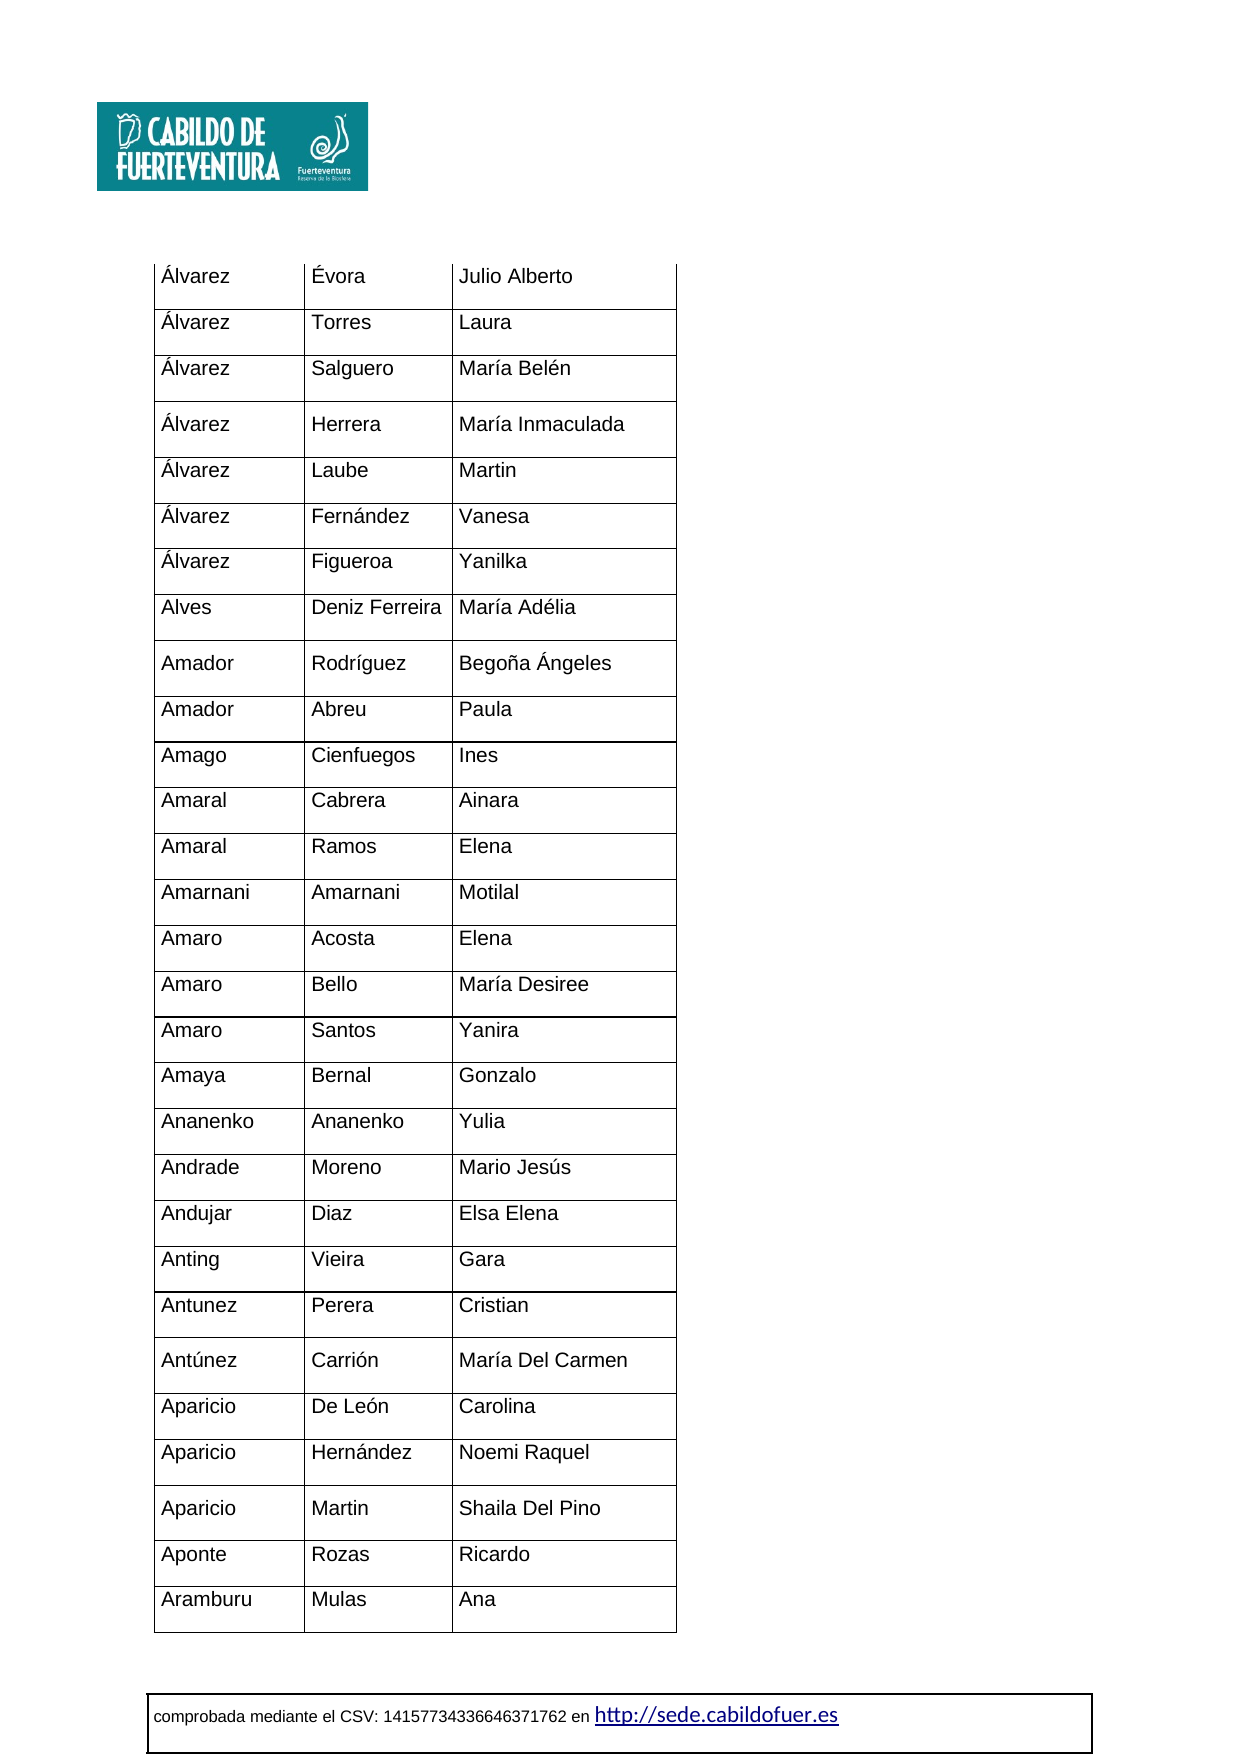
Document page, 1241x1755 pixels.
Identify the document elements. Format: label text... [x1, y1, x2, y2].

table_cell Vanesa [453, 504, 676, 548]
table_cell Álvarez [155, 356, 304, 401]
table_cell Amago [155, 743, 304, 787]
table_cell Yanira [453, 1018, 676, 1062]
table_cell Vieira [305, 1247, 452, 1291]
table_cell Mario Jesús [453, 1155, 676, 1200]
table_cell Salguero [305, 356, 452, 401]
table_cell Acosta [305, 926, 452, 971]
table_cell María Inmaculada [453, 402, 676, 457]
table_cell Amador [155, 641, 304, 696]
table_cell Aparicio [155, 1394, 304, 1439]
table_cell Laube [305, 458, 452, 502]
table_header Julio Alberto [453, 264, 676, 309]
table_cell Álvarez [155, 458, 304, 502]
table_cell Amarnani [305, 880, 452, 925]
table_cell Bello [305, 972, 452, 1016]
table_cell Paula [453, 697, 676, 741]
table_cell Motilal [453, 880, 676, 925]
table_cell Noemi Raquel [453, 1440, 676, 1485]
table_cell Deniz Ferreira [305, 595, 452, 640]
table_cell Álvarez [155, 549, 304, 594]
table_cell Andujar [155, 1201, 304, 1246]
table_cell Begoña Ángeles [453, 641, 676, 696]
table_cell María Del Carmen [453, 1338, 676, 1393]
table_cell Elena [453, 834, 676, 879]
table_cell Ricardo [453, 1541, 676, 1586]
table_cell Amaro [155, 926, 304, 971]
table_cell Ainara [453, 788, 676, 833]
table_cell Rodríguez [305, 641, 452, 696]
table_cell Ananenko [155, 1109, 304, 1154]
table_cell Cristian [453, 1293, 676, 1337]
table_cell Yanilka [453, 549, 676, 594]
table_cell Rozas [305, 1541, 452, 1586]
table_cell Álvarez [155, 310, 304, 355]
table_cell Elena [453, 926, 676, 971]
table_cell Aramburu [155, 1587, 304, 1632]
table_cell Yulia [453, 1109, 676, 1154]
table_cell Gara [453, 1247, 676, 1291]
table_header Évora [305, 264, 452, 309]
table_cell Amaral [155, 834, 304, 879]
table_cell Ana [453, 1587, 676, 1632]
table_cell Anting [155, 1247, 304, 1291]
table_cell Herrera [305, 402, 452, 457]
table_cell Shaila Del Pino [453, 1486, 676, 1540]
table_cell Alves [155, 595, 304, 640]
table_cell Torres [305, 310, 452, 355]
table_cell Perera [305, 1293, 452, 1337]
table_cell Martin [453, 458, 676, 502]
table_cell Amador [155, 697, 304, 741]
table_cell Amaya [155, 1063, 304, 1108]
table_cell Elsa Elena [453, 1201, 676, 1246]
table_cell Hernández [305, 1440, 452, 1485]
table_cell Ramos [305, 834, 452, 879]
table_cell Ananenko [305, 1109, 452, 1154]
table_cell Amarnani [155, 880, 304, 925]
table_cell Cabrera [305, 788, 452, 833]
table_cell Aparicio [155, 1486, 304, 1540]
table_cell Álvarez [155, 402, 304, 457]
table_cell Amaral [155, 788, 304, 833]
table_cell Aponte [155, 1541, 304, 1586]
table_cell Aparicio [155, 1440, 304, 1485]
table_cell Andrade [155, 1155, 304, 1200]
table_cell Moreno [305, 1155, 452, 1200]
table_cell Martin [305, 1486, 452, 1540]
table_cell María Adélia [453, 595, 676, 640]
table_cell Abreu [305, 697, 452, 741]
table_cell Gonzalo [453, 1063, 676, 1108]
table_cell Santos [305, 1018, 452, 1062]
table_cell Figueroa [305, 549, 452, 594]
table_cell Antúnez [155, 1338, 304, 1393]
table_cell De León [305, 1394, 452, 1439]
table_cell Fernández [305, 504, 452, 548]
table_cell Amaro [155, 972, 304, 1016]
table_header Álvarez [155, 264, 304, 309]
table_cell Carolina [453, 1394, 676, 1439]
table_cell Carrión [305, 1338, 452, 1393]
table_cell Cienfuegos [305, 743, 452, 787]
table_cell Álvarez [155, 504, 304, 548]
table_cell Laura [453, 310, 676, 355]
table_cell Diaz [305, 1201, 452, 1246]
table_cell María Desiree [453, 972, 676, 1016]
table_cell Amaro [155, 1018, 304, 1062]
table_cell María Belén [453, 356, 676, 401]
table_cell Bernal [305, 1063, 452, 1108]
table_cell Mulas [305, 1587, 452, 1632]
table_cell Antunez [155, 1293, 304, 1337]
table_cell Ines [453, 743, 676, 787]
